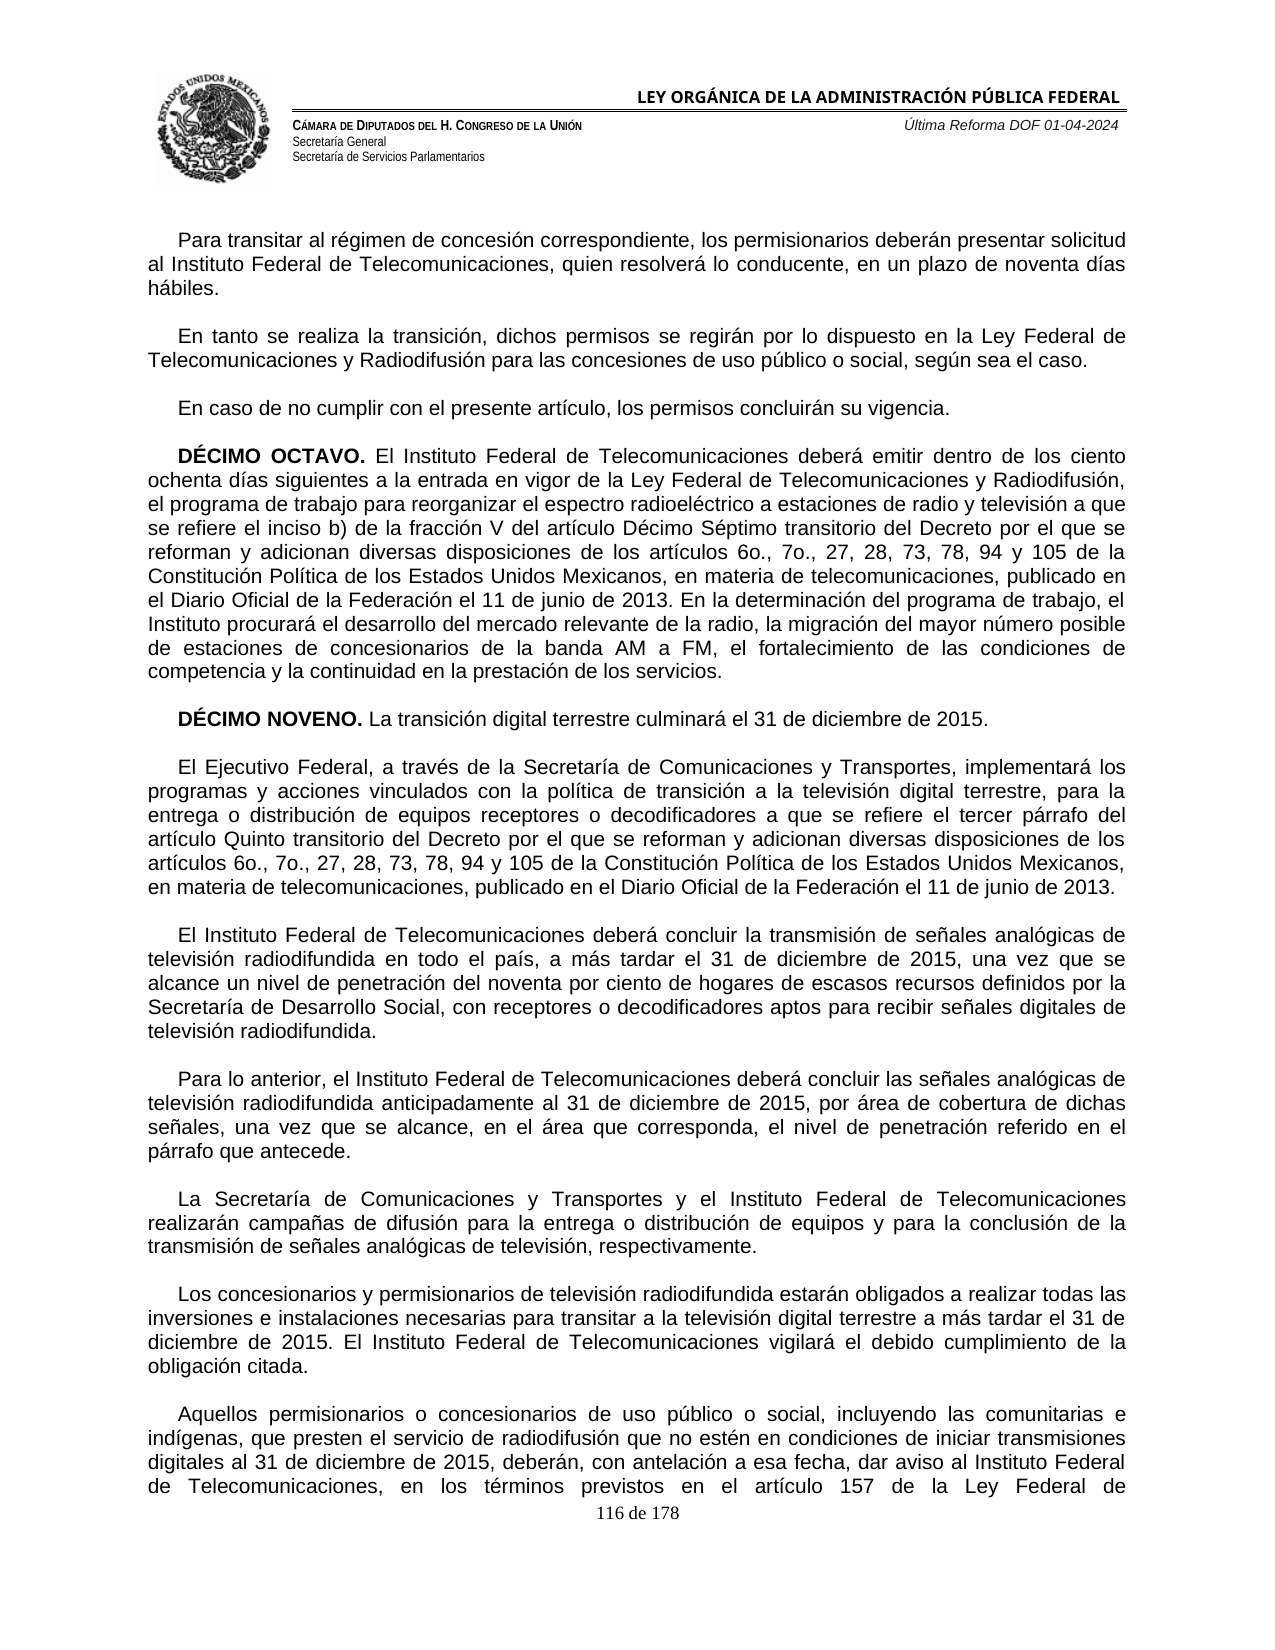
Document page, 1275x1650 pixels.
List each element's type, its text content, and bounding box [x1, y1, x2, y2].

text Aquellos permisionarios o concesionarios de uso público o social, incluyendo las comunitarias e indígenas, que presten el servicio de radiodifusión que no estén en condiciones de iniciar transmisiones digitales al 31 de diciembre de 2015, deberán, con antelación a esa fecha, dar aviso al Instituto Federal de Telecomunicaciones, en los términos previstos en el artículo 157 de la Ley Federal de [148, 1402, 1127, 1498]
text DÉCIMO OCTAVO. El Instituto Federal de Telecomunicaciones deberá emitir dentro de los ciento ochenta días siguientes a la entrada en vigor de la Ley Federal de Telecomunicaciones y Radiodifusión, el programa de trabajo para reorganizar el espectro radioeléctrico a estaciones de radio y televisión a que se refiere el inciso b) de la fracción V del artículo Décimo Séptimo transitorio del Decreto por el que se reforman y adicionan diversas disposiciones de los artículos 6o., 7o., 27, 28, 73, 78, 94 y 105 de la Constitución Política de los Estados Unidos Mexicanos, en materia de telecomunicaciones, publicado en el Diario Oficial de la Federación el 11 de junio de 2013. En la determinación del programa de trabajo, el Instituto procurará el desarrollo del mercado relevante de la radio, la migración del mayor número posible de estaciones de concesionarios de la banda AM a FM, el fortalecimiento de las condiciones de competencia y la continuidad en la prestación de los servicios. [148, 444, 1127, 683]
text La Secretaría de Comunicaciones y Transportes y el Instituto Federal de Telecomunicaciones realizarán campañas de difusión para la entrega o distribución de equipos y para la conclusión de la transmisión de señales analógicas de televisión, respectivamente. [148, 1186, 1127, 1258]
text El Ejecutivo Federal, a través de la Secretaría de Comunicaciones y Transportes, implementará los programas y acciones vinculados con la política de transición a la televisión digital terrestre, para la entrega o distribución de equipos receptores o decodificadores a que se refiere el tercer párrafo del artículo Quinto transitorio del Decreto por el que se reforman y adicionan diversas disposiciones de los artículos 6o., 7o., 27, 28, 73, 78, 94 y 105 de la Constitución Política de los Estados Unidos Mexicanos, en materia de telecomunicaciones, publicado en el Diario Oficial de la Federación el 11 de junio de 2013. [148, 755, 1127, 899]
text DÉCIMO NOVENO. La transición digital terrestre culminará el 31 de diciembre de 2015. [148, 707, 1127, 731]
text Para transitar al régimen de concesión correspondiente, los permisionarios deberán presentar solicitud al Instituto Federal de Telecomunicaciones, quien resolverá lo conducente, en un plazo de noventa días hábiles. [148, 228, 1127, 300]
text En caso de no cumplir con el presente artículo, los permisos concluirán su vigencia. [148, 396, 1127, 420]
text El Instituto Federal de Telecomunicaciones deberá concluir la transmisión de señales analógicas de televisión radiodifundida en todo el país, a más tardar el 31 de diciembre de 2015, una vez que se alcance un nivel de penetración del noventa por ciento de hogares de escasos recursos definidos por la Secretaría de Desarrollo Social, con receptores o decodificadores aptos para recibir señales digitales de televisión radiodifundida. [148, 923, 1127, 1043]
text Para lo anterior, el Instituto Federal de Telecomunicaciones deberá concluir las señales analógicas de televisión radiodifundida anticipadamente al 31 de diciembre de 2015, por área de cobertura de dichas señales, una vez que se alcance, en el área que corresponda, el nivel de penetración referido en el párrafo que antecede. [148, 1067, 1127, 1162]
text Los concesionarios y permisionarios de televisión radiodifundida estarán obligados a realizar todas las inversiones e instalaciones necesarias para transitar a la televisión digital terrestre a más tardar el 31 de diciembre de 2015. El Instituto Federal de Telecomunicaciones vigilará el debido cumplimiento de la obligación citada. [148, 1282, 1127, 1378]
text En tanto se realiza la transición, dichos permisos se regirán por lo dispuesto en la Ley Federal de Telecomunicaciones y Radiodifusión para las concesiones de uso público o social, según sea el caso. [148, 324, 1127, 372]
